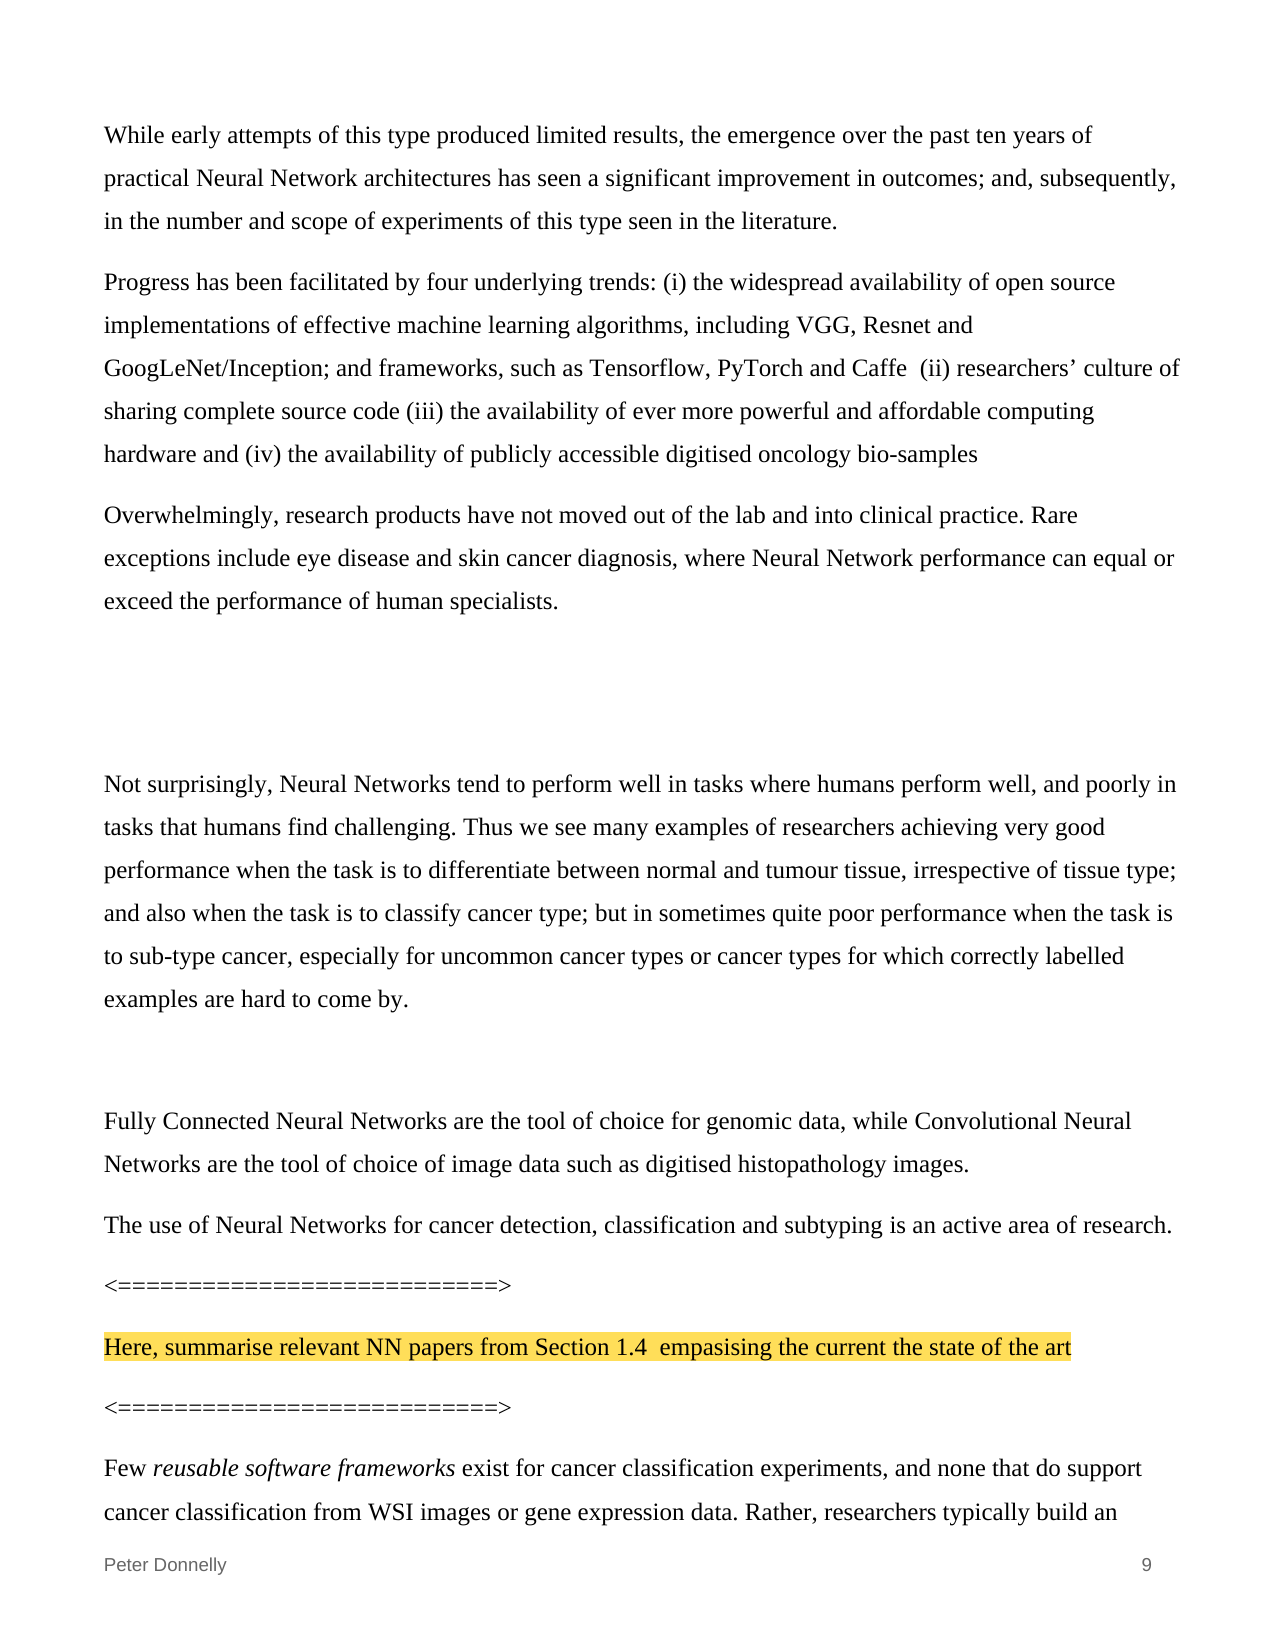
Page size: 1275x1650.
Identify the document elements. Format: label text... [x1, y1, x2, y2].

text Here, summarise relevant NN papers from Section 1.4 empasising the current the state of the art [103, 1332, 1181, 1361]
text Few reusable software frameworks exist for cancer classification experiments, and none that do support cancer classification from WSI images or gene expression data. Rather, researchers typically build an [103, 1453, 1181, 1525]
text Overwhelmingly, research product­s have not moved out of the lab and into clinical practice. Rare exceptions include eye disease and skin cancer diagnosis, where Neural Network performance can equal or exceed the performance of human specialists. [103, 500, 1181, 615]
text <===========================> [103, 1393, 1181, 1421]
text <===========================> [103, 1271, 1181, 1300]
text Progress has been facilitated by four underlying trends: (i) the widespread availability of open source implementations of effective machine learning algorithms, including VGG, Resnet and GoogLeNet/Inception; and frameworks, such as Tensorflow, PyTorch and Caffe (ii) researchers’ culture of sharing complete source code (iii) the availability of ever more powerful and affordable computing hardware and (iv) the availability of publicly accessible digitised oncology bio-samples [103, 267, 1181, 468]
text The use of Neural Networks for cancer detection, classification and subtyping is an active area of research. [103, 1210, 1181, 1239]
text Not surprisingly, Neural Networks tend to perform well in tasks where humans perform well, and poorly in tasks that humans find challenging. Thus we see many examples of researchers achieving very good performance when the task is to differentiate between normal and tumour tissue, irrespective of tissue type; and also when the task is to classify cancer type; but in sometimes quite poor performance when the task is to sub-type cancer, especially for uncommon cancer types or cancer types for which correctly labelled examples are hard to come by. [103, 769, 1181, 1013]
text While early attempts of this type produced limited results, the emergence over the past ten years of practical Neural Network architectures has seen a significant improvement in outcomes; and, subsequently, in the number and scope of experiments of this type seen in the literature. [103, 120, 1181, 235]
text Fully Connected Neural Networks are the tool of choice for genomic data, while Convolutional Neural Networks are the tool of choice of image data such as digitised histopathology images. [103, 1106, 1181, 1178]
